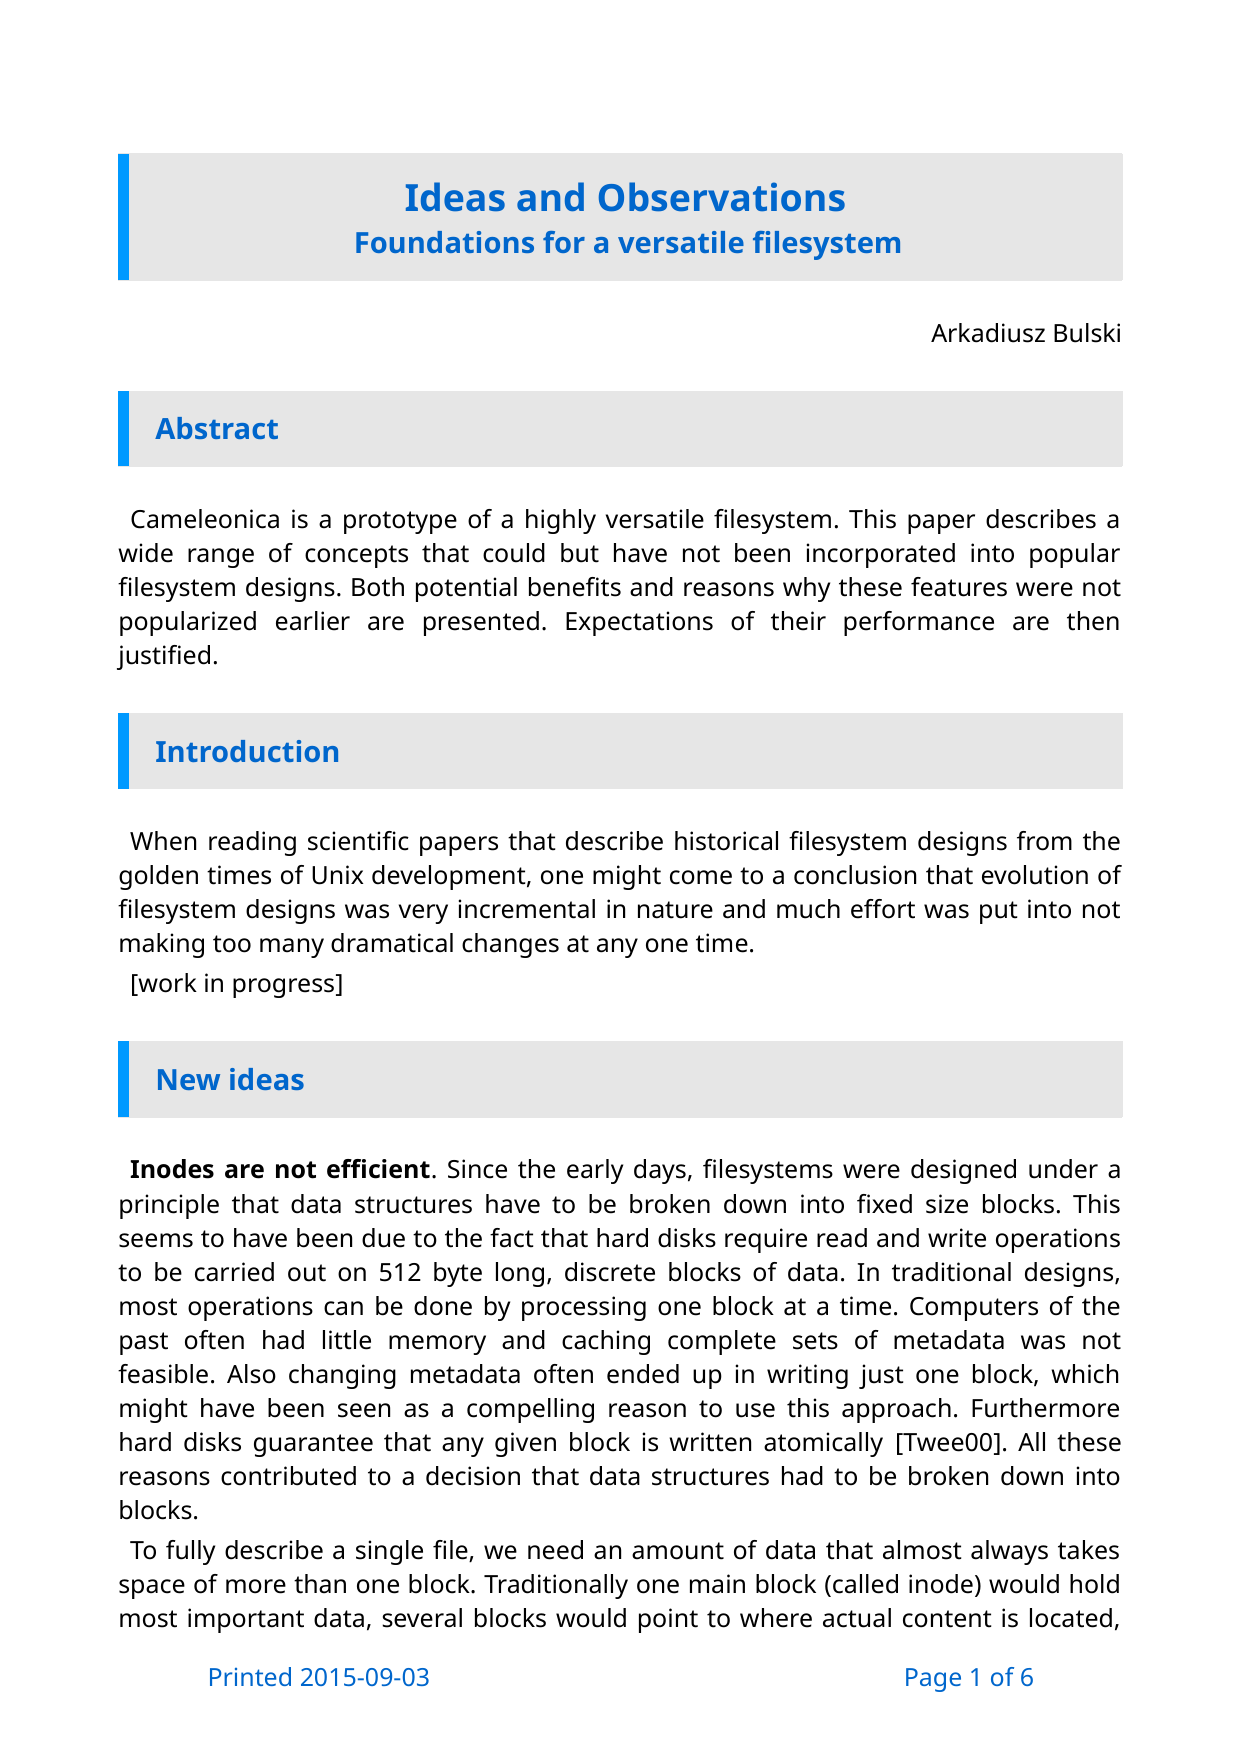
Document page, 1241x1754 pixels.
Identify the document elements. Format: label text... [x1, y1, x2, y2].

subtitle New ideas [129, 1042, 1122, 1117]
subtitle Abstract [129, 392, 1122, 466]
text Arkadiusz Bulski [118, 315, 1122, 349]
text Cameleonica is a prototype of a highly versatile filesystem. This paper describes a wide range of concepts that could but have not been incorporated into popular filesystem designs. Both potential benefits and reasons why these features were not popularized earlier are presented. Expectations of their performance are then justified. [118, 501, 1122, 672]
subtitle Introduction [129, 714, 1122, 788]
text To fully describe a single file, we need an amount of data that almost always takes space of more than one block. Traditionally one main block (called inode) would hold most important data, several blocks would point to where actual content is located, [118, 1533, 1122, 1635]
text Inodes are not efficient. Since the early days, filesystems were designed under a principle that data structures have to be broken down into fixed size blocks. This seems to have been due to the fact that hard disks require read and write operations to be carried out on 512 byte long, discrete blocks of data. In traditional designs, most operations can be done by processing one block at a time. Computers of the past often had little memory and caching complete sets of metadata was not feasible. Also changing metadata often ended up in writing just one block, which might have been seen as a compelling reason to use this approach. Furthermore hard disks guarantee that any given block is written atomically [Twee00]. All these reasons contributed to a decision that data structures had to be broken down into blocks. [118, 1152, 1122, 1527]
text [work in progress] [118, 966, 1122, 1000]
title Ideas and Observations Foundations for a versatile filesystem [129, 155, 1122, 280]
text When reading scientific papers that describe historical filesystem designs from the golden times of Unix development, one might come to a conclusion that evolution of filesystem designs was very incremental in nature and much effort was put into not making too many dramatical changes at any one time. [118, 824, 1122, 960]
